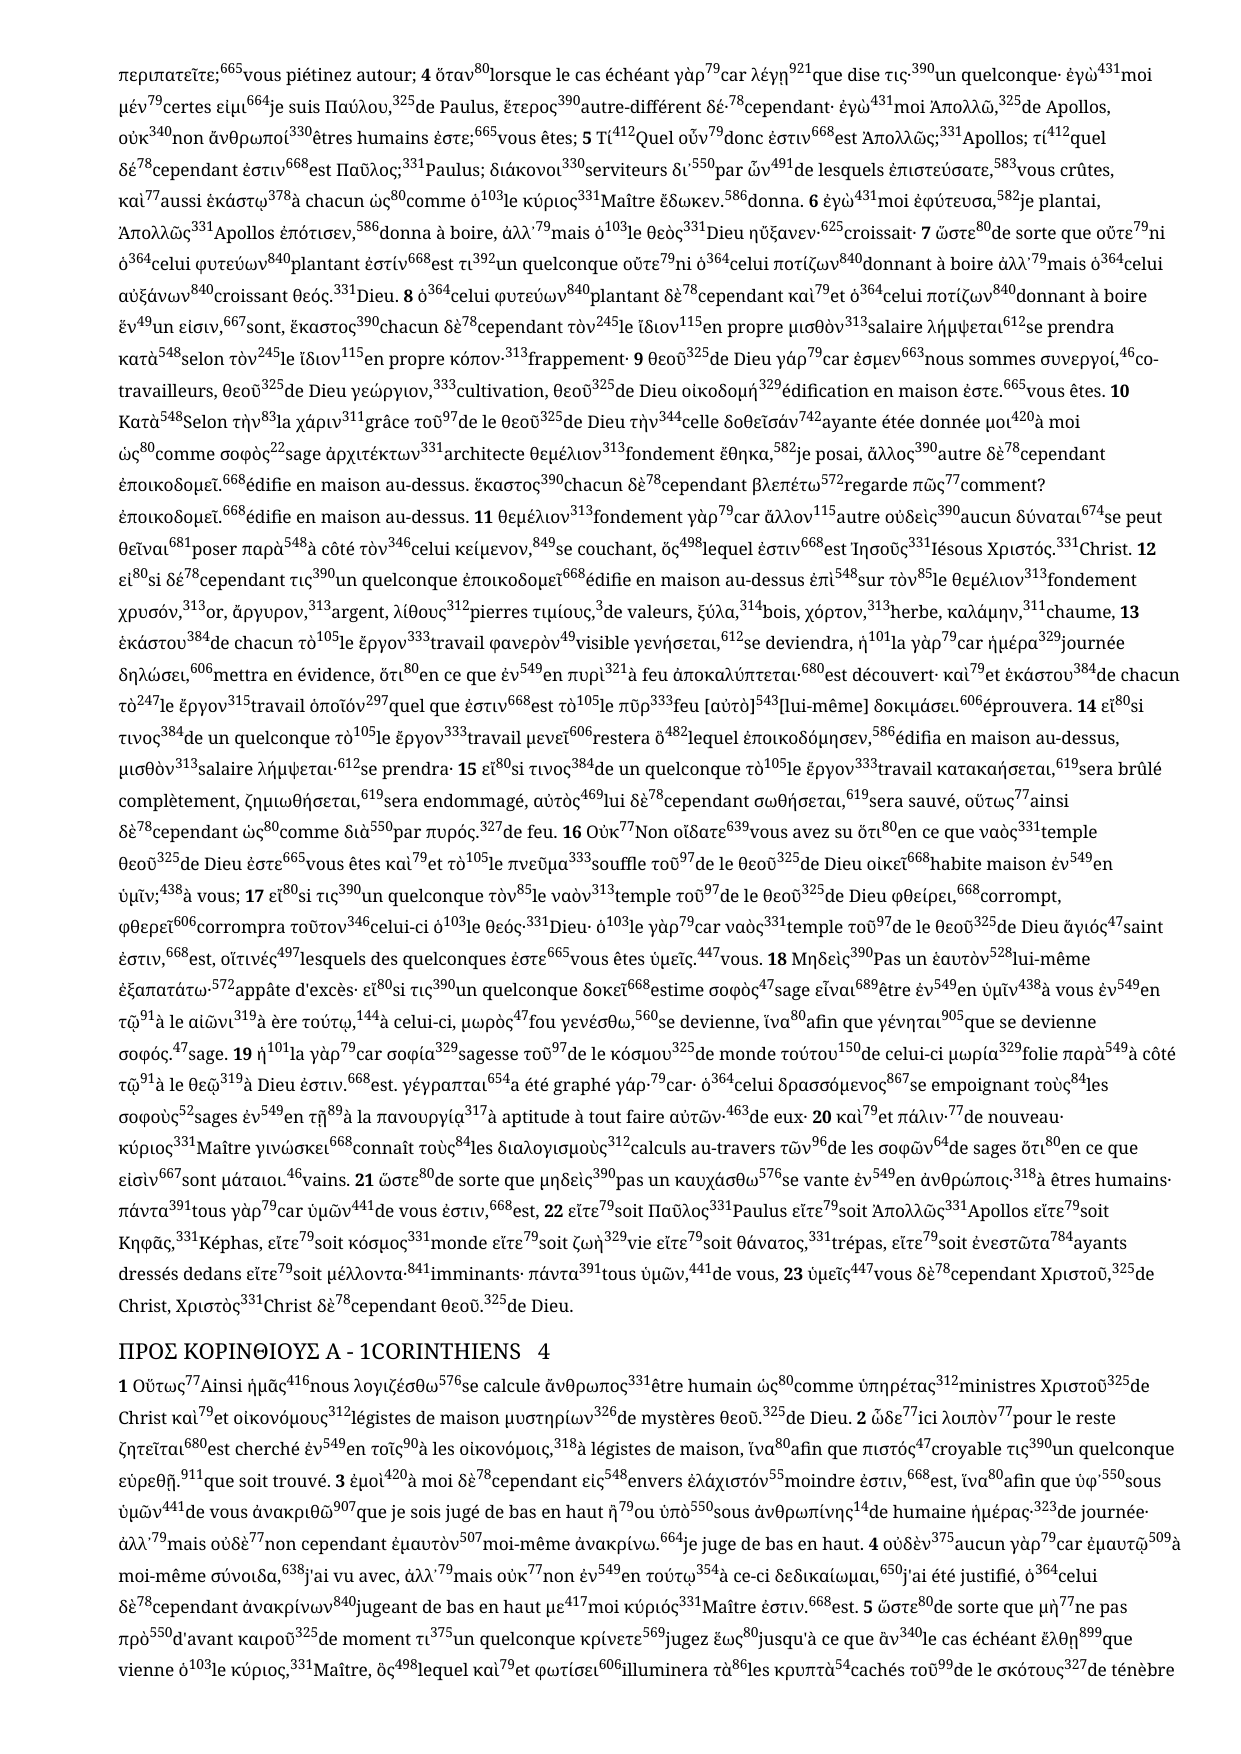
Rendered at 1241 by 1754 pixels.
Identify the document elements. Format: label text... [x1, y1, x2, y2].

text ΠΡΟΣ ΚΟΡΙΝΘΙΟΥΣ Α - 1CORINTHIENS 4 [118, 1336, 1181, 1366]
text 1 Κἀγώ,431Et moi, ἀδελφοί,336frères, οὐκ77non ἠδυνήθην596je fus pu λαλῆσαι681bavarder ὑμῖν438à vous ὡς80comme πνευματικοῖς58à souffliques ἀλλ᾽79mais ὡς80comme σαρκίνοις,58à charnus, ὡς80comme νηπίοις58à infantiles ἐν549en Χριστῷ.319à Christ. 2 γάλα315lait ὑμᾶς436vous ἐπότισα,582je donnai à boire, οὐ77non βρῶμα·315aliment· οὔπω77non encore γὰρ79car ἐδύνασθε.628vous vous pouviez. ἀλλ᾽79mais οὐδὲ77non cependant ἔτι77encore νῦν77maintenant δύνασθε,671vous vous pouvez, 3 ἔτι77encore γὰρ79car σαρκικοί46charnels ἐστε.665vous êtes. ὅπου80là où γὰρ79car ἐν549en ὑμῖν438à vous ζῆλος331zèle καὶ79et ἔρις,329discorde, οὐχὶ340non pas σαρκικοί46charnels ἐστε665vous êtes καὶ79et κατὰ548selon ἄνθρωπον313être humain περιπατεῖτε;665vous piétinez autour; 4 ὅταν80lorsque le cas échéant γὰρ79car λέγῃ921que dise τις·390un quelconque· ἐγὼ431moi μέν79certes εἰμι664je suis Παύλου,325de Paulus, ἕτερος390autre-différent δέ·78cependant· ἐγὼ431moi Ἀπολλῶ,325de Apollos, οὐκ340non ἄνθρωποί330êtres humains ἐστε;665vous êtes; 5 Τί412Quel οὖν79donc ἐστιν668est Ἀπολλῶς;331Apollos; τί412quel δέ78cependant ἐστιν668est Παῦλος;331Paulus; διάκονοι330serviteurs δι᾽550par ὧν491de lesquels ἐπιστεύσατε,583vous crûtes, καὶ77aussi ἑκάστῳ378à chacun ὡς80comme ὁ103le κύριος331Maître ἔδωκεν.586donna. 6 ἐγὼ431moi ἐφύτευσα,582je plantai, Ἀπολλῶς331Apollos ἐπότισεν,586donna à boire, ἀλλ᾽79mais ὁ103le θεὸς331Dieu ηὔξανεν·625croissait· 7 ὥστε80de sorte que οὔτε79ni ὁ364celui φυτεύων840plantant ἐστίν668est τι392un quelconque οὔτε79ni ὁ364celui ποτίζων840donnant à boire ἀλλ᾽79mais ὁ364celui αὐξάνων840croissant θεός.331Dieu. 8 ὁ364celui φυτεύων840plantant δὲ78cependant καὶ79et ὁ364celui ποτίζων840donnant à boire ἕν49un εἰσιν,667sont, ἕκαστος390chacun δὲ78cependant τὸν245le ἴδιον115en propre μισθὸν313salaire λήμψεται612se prendra κατὰ548selon τὸν245le ἴδιον115en propre κόπον·313frappement· 9 θεοῦ325de Dieu γάρ79car ἐσμεν663nous sommes συνεργοί,46co-travailleurs, θεοῦ325de Dieu γεώργιον,333cultivation, θεοῦ325de Dieu οἰκοδομή329édification en maison ἐστε.665vous êtes. 10 Κατὰ548Selon τὴν83la χάριν311grâce τοῦ97de le θεοῦ325de Dieu τὴν344celle δοθεῖσάν742ayante étée donnée μοι420à moi ὡς80comme σοφὸς22sage ἀρχιτέκτων331architecte θεμέλιον313fondement ἔθηκα,582je posai, ἄλλος390autre δὲ78cependant ἐποικοδομεῖ.668édifie en maison au-dessus. ἕκαστος390chacun δὲ78cependant βλεπέτω572regarde πῶς77comment? ἐποικοδομεῖ.668édifie en maison au-dessus. 11 θεμέλιον313fondement γὰρ79car ἄλλον115autre οὐδεὶς390aucun δύναται674se peut θεῖναι681poser παρὰ548à côté τὸν346celui κείμενον,849se couchant, ὅς498lequel ἐστιν668est Ἰησοῦς331Iésous Χριστός.331Christ. 12 εἰ80si δέ78cependant τις390un quelconque ἐποικοδομεῖ668édifie en maison au-dessus ἐπὶ548sur τὸν85le θεμέλιον313fondement χρυσόν,313or, ἄργυρον,313argent, λίθους312pierres τιμίους,3de valeurs, ξύλα,314bois, χόρτον,313herbe, καλάμην,311chaume, 13 ἑκάστου384de chacun τὸ105le ἔργον333travail φανερὸν49visible γενήσεται,612se deviendra, ἡ101la γὰρ79car ἡμέρα329journée δηλώσει,606mettra en évidence, ὅτι80en ce que ἐν549en πυρὶ321à feu ἀποκαλύπτεται·680est découvert· καὶ79et ἑκάστου384de chacun τὸ247le ἔργον315travail ὁποῖόν297quel que ἐστιν668est τὸ105le πῦρ333feu [αὐτὸ]543[lui-même] δοκιμάσει.606éprouvera. 14 εἴ80si τινος384de un quelconque τὸ105le ἔργον333travail μενεῖ606restera ὃ482lequel ἐποικοδόμησεν,586édifia en maison au-dessus, μισθὸν313salaire λήμψεται·612se prendra· 15 εἴ80si τινος384de un quelconque τὸ105le ἔργον333travail κατακαήσεται,619sera brûlé complètement, ζημιωθήσεται,619sera endommagé, αὐτὸς469lui δὲ78cependant σωθήσεται,619sera sauvé, οὕτως77ainsi δὲ78cependant ὡς80comme διὰ550par πυρός.327de feu. 16 Οὐκ77Non οἴδατε639vous avez su ὅτι80en ce que ναὸς331temple θεοῦ325de Dieu ἐστε665vous êtes καὶ79et τὸ105le πνεῦμα333souffle τοῦ97de le θεοῦ325de Dieu οἰκεῖ668habite maison ἐν549en ὑμῖν;438à vous; 17 εἴ80si τις390un quelconque τὸν85le ναὸν313temple τοῦ97de le θεοῦ325de Dieu φθείρει,668corrompt, φθερεῖ606corrompra τοῦτον346celui-ci ὁ103le θεός·331Dieu· ὁ103le γὰρ79car ναὸς331temple τοῦ97de le θεοῦ325de Dieu ἅγιός47saint ἐστιν,668est, οἵτινές497lesquels des quelconques ἐστε665vous êtes ὑμεῖς.447vous. 18 Μηδεὶς390Pas un ἑαυτὸν528lui-même ἐξαπατάτω·572appâte d'excès· εἴ80si τις390un quelconque δοκεῖ668estime σοφὸς47sage εἶναι689être ἐν549en ὑμῖν438à vous ἐν549en τῷ91à le αἰῶνι319à ère τούτῳ,144à celui-ci, μωρὸς47fou γενέσθω,560se devienne, ἵνα80afin que γένηται905que se devienne σοφός.47sage. 19 ἡ101la γὰρ79car σοφία329sagesse τοῦ97de le κόσμου325de monde τούτου150de celui-ci μωρία329folie παρὰ549à côté τῷ91à le θεῷ319à Dieu ἐστιν.668est. γέγραπται654a été graphé γάρ·79car· ὁ364celui δρασσόμενος867se empoignant τοὺς84les σοφοὺς52sages ἐν549en τῇ89à la πανουργίᾳ317à aptitude à tout faire αὐτῶν·463de eux· 20 καὶ79et πάλιν·77de nouveau· κύριος331Maître γινώσκει668connaît τοὺς84les διαλογισμοὺς312calculs au-travers τῶν96de les σοφῶν64de sages ὅτι80en ce que εἰσὶν667sont μάταιοι.46vains. 21 ὥστε80de sorte que μηδεὶς390pas un καυχάσθω576se vante ἐν549en ἀνθρώποις·318à êtres humains· πάντα391tous γὰρ79car ὑμῶν441de vous ἐστιν,668est, 22 εἴτε79soit Παῦλος331Paulus εἴτε79soit Ἀπολλῶς331Apollos εἴτε79soit Κηφᾶς,331Képhas, εἴτε79soit κόσμος331monde εἴτε79soit ζωὴ329vie εἴτε79soit θάνατος,331trépas, εἴτε79soit ἐνεστῶτα784ayants dressés dedans εἴτε79soit μέλλοντα·841imminants· πάντα391tous ὑμῶν,441de vous, 23 ὑμεῖς447vous δὲ78cependant Χριστοῦ,325de Christ, Χριστὸς331Christ δὲ78cependant θεοῦ.325de Dieu. [118, 59, 1181, 1317]
text 1 Οὕτως77Ainsi ἡμᾶς416nous λογιζέσθω576se calcule ἄνθρωπος331être humain ὡς80comme ὑπηρέτας312ministres Χριστοῦ325de Christ καὶ79et οἰκονόμους312légistes de maison μυστηρίων326de mystères θεοῦ.325de Dieu. 2 ὧδε77ici λοιπὸν77pour le reste ζητεῖται680est cherché ἐν549en τοῖς90à les οἰκονόμοις,318à légistes de maison, ἵνα80afin que πιστός47croyable τις390un quelconque εὑρεθῇ.911que soit trouvé. 3 ἐμοὶ420à moi δὲ78cependant εἰς548envers ἐλάχιστόν55moindre ἐστιν,668est, ἵνα80afin que ὑφ᾽550sous ὑμῶν441de vous ἀνακριθῶ907que je sois jugé de bas en haut ἢ79ou ὑπὸ550sous ἀνθρωπίνης14de humaine ἡμέρας·323de journée· ἀλλ᾽79mais οὐδὲ77non cependant ἐμαυτὸν507moi-même ἀνακρίνω.664je juge de bas en haut. 4 οὐδὲν375aucun γὰρ79car ἐμαυτῷ509à moi-même σύνοιδα,638j'ai vu avec, ἀλλ᾽79mais οὐκ77non ἐν549en τούτῳ354à ce-ci δεδικαίωμαι,650j'ai été justifié, ὁ364celui δὲ78cependant ἀνακρίνων840jugeant de bas en haut με417moi κύριός331Maître ἐστιν.668est. 5 ὥστε80de sorte que μὴ77ne pas πρὸ550d'avant καιροῦ325de moment τι375un quelconque κρίνετε569jugez ἕως80jusqu'à ce que ἂν340le cas échéant ἔλθῃ899que vienne ὁ103le κύριος,331Maître, ὃς498lequel καὶ79et φωτίσει606illuminera τὰ86les κρυπτὰ54cachés τοῦ99de le σκότους327de ténèbre καὶ79et φανερώσει606rendra visible τὰς82les βουλὰς310desseins τῶν94de les καρδιῶν·322de coeurs· καὶ79et τότε77alors ὁ103le ἔπαινος331surlouange γενήσεται612se deviendra ἑκάστῳ378à chacun ἀπὸ550au loin τοῦ97de le θεοῦ.325de Dieu. 6 Ταῦτα347Ces-ci δέ,78cependant, ἀδελφοί,336frères, μετεσχημάτισα582je schématisai au-delà εἰς548envers ἐμαυτὸν507moi-même καὶ79et Ἀπολλῶν313Apollos δι᾽548par le fait de ὑμᾶς,436vous, ἵνα80afin que ἐν549en ἡμῖν419à nous μάθητε896que vous appreniez τὸ348ce μὴ77ne pas ὑπὲρ548au-dessus ἃ481lesquels γέγραπται,654a été graphé, ἵνα80afin que μὴ77ne pas εἷς71un ὑπὲρ550au-dessus τοῦ97de le ἑνὸς65de un φυσιοῦσθε930que vous soyez gonflé naturellement κατὰ550contre τοῦ97de le ἑτέρου.384de autre-différent. 7 τίς410quel γάρ79car σε437toi διακρίνει;668juge à travers; τί399quel δὲ78cependant ἔχεις666tu as ὃ482lequel οὐκ77non ἔλαβες;584tu pris; εἰ80si δὲ78cependant καὶ77aussi ἔλαβες,584tu pris, τί399quel καυχᾶσαι672tu te vantes ὡς80comme μὴ77ne pas λαβών;721ayant pris; 8 ἤδη77déjà κεκορεσμένοι812ayants étés rassasiés ἐστέ,665vous êtes, ἤδη77déjà ἐπλουτήσατε,583vous fûtes riche, χωρὶς552séparément ἡμῶν423de nous ἐβασιλεύσατε·583vous fûtes rois· καὶ79et ὄφελόν340dûment γε340du moins ἐβασιλεύσατε,583vous fûtes rois, ἵνα80afin que καὶ77aussi ἡμεῖς430nous ὑμῖν438à vous συμβασιλεύσωμεν.894que nous soyons rois ensemble. 9 δοκῶ664j'estime γάρ,79car, ὁ103le θεὸς331Dieu ἡμᾶς416nous τοὺς84les ἀποστόλους312envoyés ἐσχάτους52derniers ἀπέδειξεν586montra loin ὡς80comme ἐπιθανατίους,52condamnés à mort, ὅτι80en ce que θέατρον333théâtre ἐγενήθημεν595nous fûmes devenu τῷ91à le κόσμῳ319à monde καὶ79et ἀγγέλοις318à messagers καὶ79et ἀνθρώποις.318à êtres humains. 10 ἡμεῖς430nous μωροὶ46fous διὰ548par le fait de Χριστόν,313Christ, ὑμεῖς447vous δὲ78cependant φρόνιμοι46pensifs ἐν549en Χριστῷ·319à Christ· ἡμεῖς430nous ἀσθενεῖς,46infirmes, ὑμεῖς447vous δὲ78cependant ἰσχυροί·46tenaces· ὑμεῖς447vous ἔνδοξοι,46glorieux, ἡμεῖς430nous δὲ78cependant ἄτιμοι.46sans valeurs. 11 ἄχρι552jusqu'à l'extrémité τῆς95de la ἄρτι77à l'instant ὥρας323de heure καὶ79et πεινῶμεν663nous avons faim καὶ79et διψῶμεν663nous avons soif καὶ79et γυμνιτεύομεν663nous sommes nus καὶ79et κολαφιζόμεθα675nous sommes tabassés καὶ79et ἀστατοῦμεν663nous sommes non-stationnaire 12 καὶ79et κοπιῶμεν663nous peinons ἐργαζόμενοι866se mettants au travail ταῖς248à les ἰδίαις118à en propres χερσίν·316à mains· λοιδορούμενοι890étants insultés εὐλογοῦμεν,663nous élogions, διωκόμενοι890étants poursuivis ἀνεχόμεθα,669nous nous assumons, 13 δυσφημούμενοι890étants diffamés παρακαλοῦμεν·663nous appelons à côté· ὡς80comme περικαθάρματα332déchets autour τοῦ97de le κόσμου325de monde ἐγενήθημεν,595nous fûmes devenu, πάντων385de tous περίψημα333rebut ἕως551jusqu'à ce que ἄρτι.77à l'instant. 14 Οὐκ77Non ἐντρέπων840tournant intérieurement ὑμᾶς436vous γράφω664je graphe ταῦτα347ces-ci ἀλλ᾽79mais ὡς80comme τέκνα314enfants μου424de moi ἀγαπητὰ5aimés νουθετῶ[ν].664j'admoneste. 15 ἐὰν80si le cas échéant γὰρ79car μυρίους178dix mille παιδαγωγοὺς312pédagogues ἔχητε918que vous ayez ἐν549en Χριστῷ319à Christ ἀλλ᾽79mais οὐ77non πολλοὺς268nombreux πατέρας·312pères· ἐν549en γὰρ79car Χριστῷ319à Christ Ἰησοῦ319à Iésous διὰ550par τοῦ99de le εὐαγγελίου327de évangile ἐγὼ431moi ὑμᾶς436vous ἐγέννησα.582j'engendrai. 16 Παρακαλῶ664J'appelle à côté οὖν79donc ὑμᾶς,436vous, μιμηταί330mimes μου424de moi γίνεσθε.573que vous vous devenez. 17 Διὰ548Par le fait de τοῦτο348ce-ci ἔπεμψα582je mandai ὑμῖν438à vous Τιμόθεον,313Timotheos, ὅς498lequel ἐστίν668est μου424de moi τέκνον333enfant ἀγαπητὸν24aimé καὶ79et πιστὸν24croyable ἐν549en κυρίῳ,319à Maître, ὃς498lequel ὑμᾶς436vous ἀναμνήσει606remémorera τὰς82les ὁδούς310chemins μου424de moi τὰς343celles ἐν549en Χριστῷ319à Christ [Ἰησοῦ],319[à Iésous], καθὼς77de haut en bas comme πανταχοῦ77partout ἐν549en πάσῃ273à toute ἐκκλησίᾳ317à église διδάσκω.664j'enseigne. 18 Ὡς80Comme μὴ77ne pas ἐρχομένου861de se venant δέ78cependant μου424de moi πρὸς548vers ὑμᾶς436vous ἐφυσιώθησάν599furent gonflé naturellement τινες·389des quelconques· 19 ἐλεύσομαι608je me viendrai δὲ78cependant ταχέως77rapidement πρὸς548vers ὑμᾶς436vous ἐὰν80si le cas échéant ὁ103le κύριος331Maître θελήσῃ,899que veuille, καὶ79et γνώσομαι608je me connaîtrai οὐ77non τὸν85le λόγον313discours τῶν357de ceux πεφυσιωμένων806de ayants étés gonflés naturellement ἀλλὰ79mais τὴν243la δύναμιν·311puissance· 20 οὐ77non γὰρ79car ἐν549en λόγῳ319à discours ἡ101la βασιλεία329royauté τοῦ97de le θεοῦ325de Dieu ἀλλ᾽79mais ἐν549en δυνάμει.317à puissance. 21 τί399quel θέλετε;665vous voulez; ἐν549en ῥάβδῳ317à bâton ἔλθω895que je vienne πρὸς548vers ὑμᾶς436vous ἢ79ou ἐν549en ἀγάπῃ317à amour πνεύματί321à souffle τε79et aussi πραΰτητος;323de douceur; [118, 1370, 1181, 1682]
